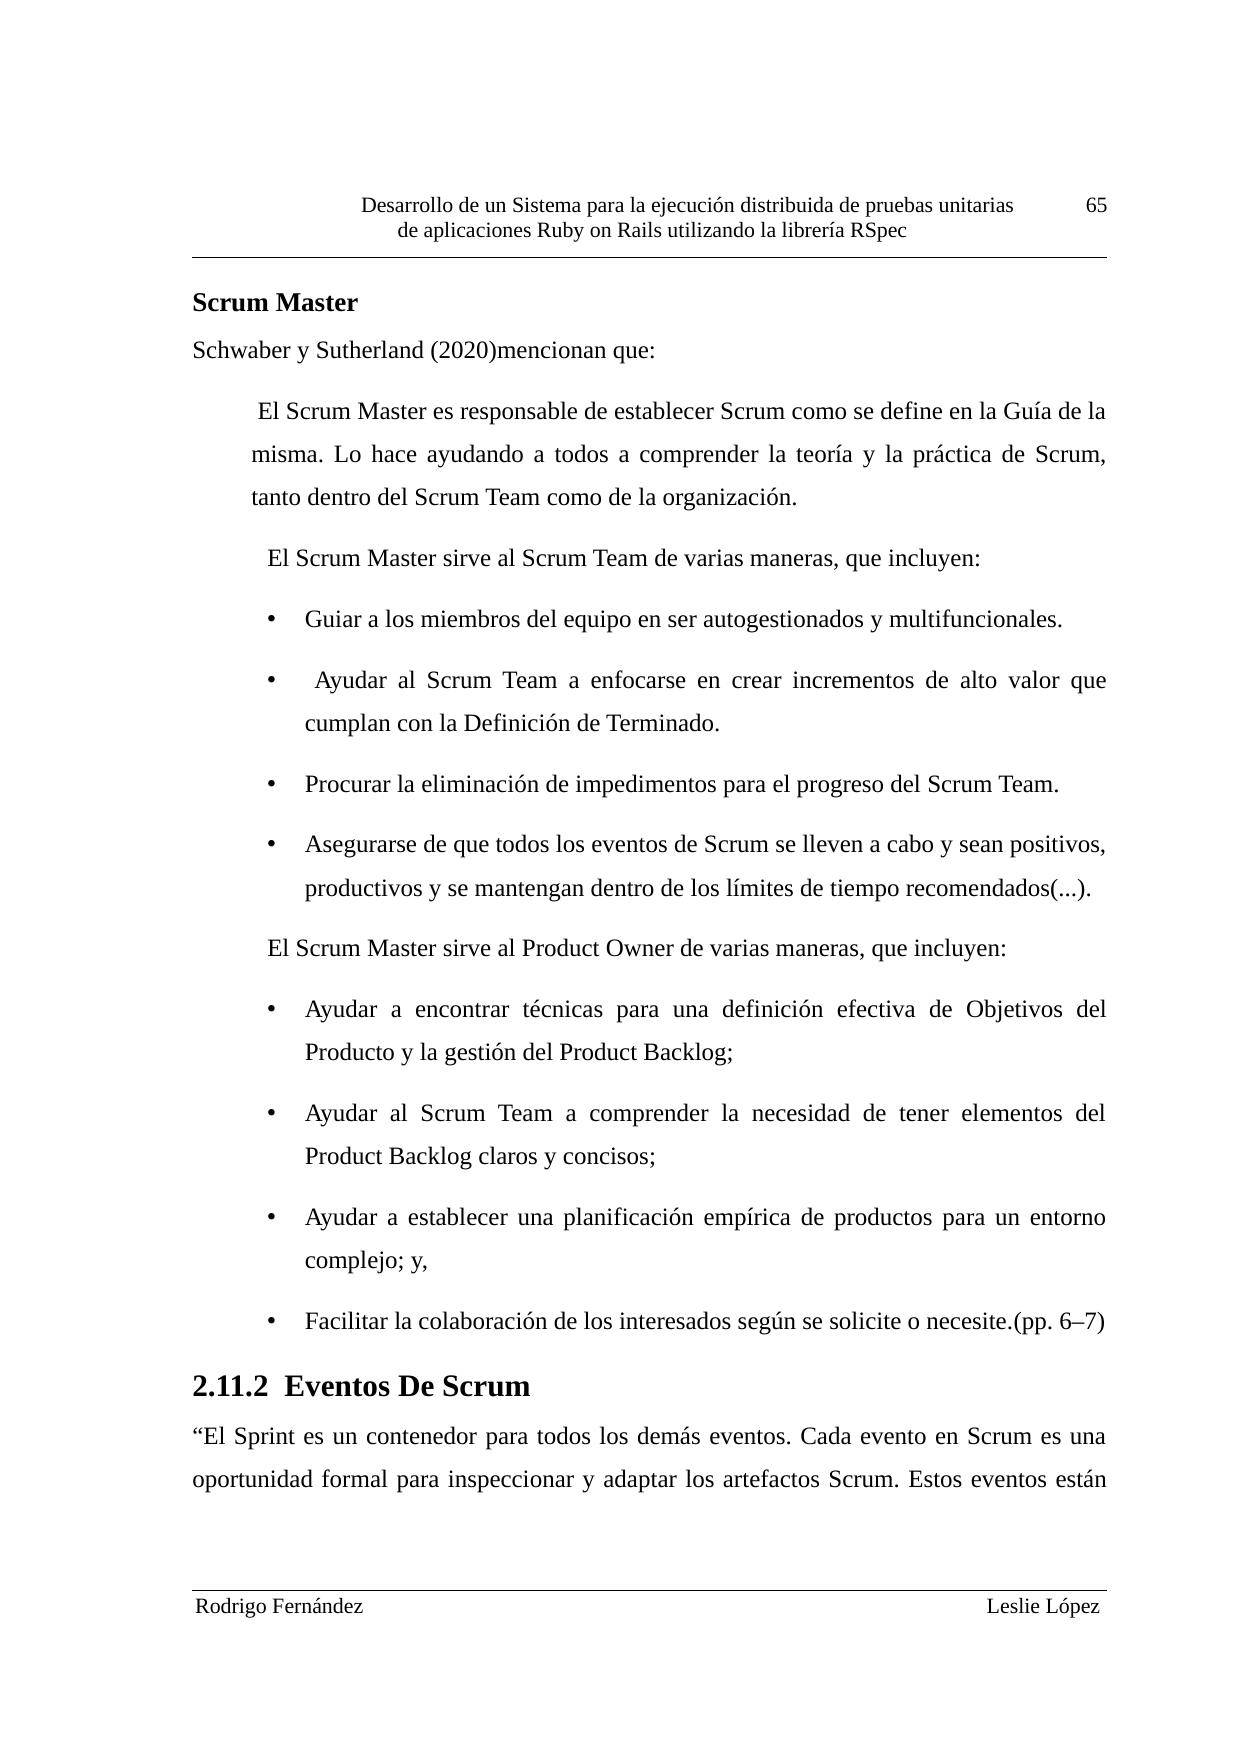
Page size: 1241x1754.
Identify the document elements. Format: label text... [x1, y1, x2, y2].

list Asegurarse de que todos los eventos de Scrum se lleven a cabo y sean positivos, productivos y se mantengan dentro de los límites de tiempo recomendados(...). [267, 829, 1107, 901]
text El Scrum Master sirve al Scrum Team de varias maneras, que incluyen: [192, 543, 1107, 572]
subtitle Eventos de Scrum [192, 1367, 1107, 1403]
text El Scrum Master es responsable de establecer Scrum como se define en la Guía de la misma. Lo hace ayudando a todos a comprender la teoría y la práctica de Scrum, tanto dentro del Scrum Team como de la organización. [251, 396, 1107, 511]
text Scrum Master [192, 286, 1107, 317]
list Ayudar al Scrum Team a comprender la necesidad de tener elementos del Product Backlog claros y concisos; [267, 1098, 1107, 1170]
list Procurar la eliminación de impedimentos para el progreso del Scrum Team. [267, 769, 1107, 797]
list Guiar a los miembros del equipo en ser autogestionados y multifuncionales. [267, 604, 1107, 633]
list Facilitar la colaboración de los interesados según se solicite o necesite.(pp. 6–7)⁠ [267, 1306, 1107, 1335]
list Ayudar al Scrum Team a enfocarse en crear incrementos de alto valor que cumplan con la Definición de Terminado. [267, 665, 1107, 737]
text Schwaber y Sutherland (2020)⁠mencionan que: [192, 335, 1107, 364]
list Ayudar a encontrar técnicas para una definición efectiva de Objetivos del Producto y la gestión del Product Backlog; [267, 994, 1107, 1066]
text El Scrum Master sirve al Product Owner de varias maneras, que incluyen: [192, 933, 1107, 962]
list Ayudar a establecer una planificación empírica de productos para un entorno complejo; y, [267, 1202, 1107, 1274]
list “El Sprint es un contenedor para todos los demás eventos. Cada evento en Scrum es una oportunidad formal para inspeccionar y adaptar los artefactos Scrum. Estos eventos están [192, 1421, 1107, 1493]
